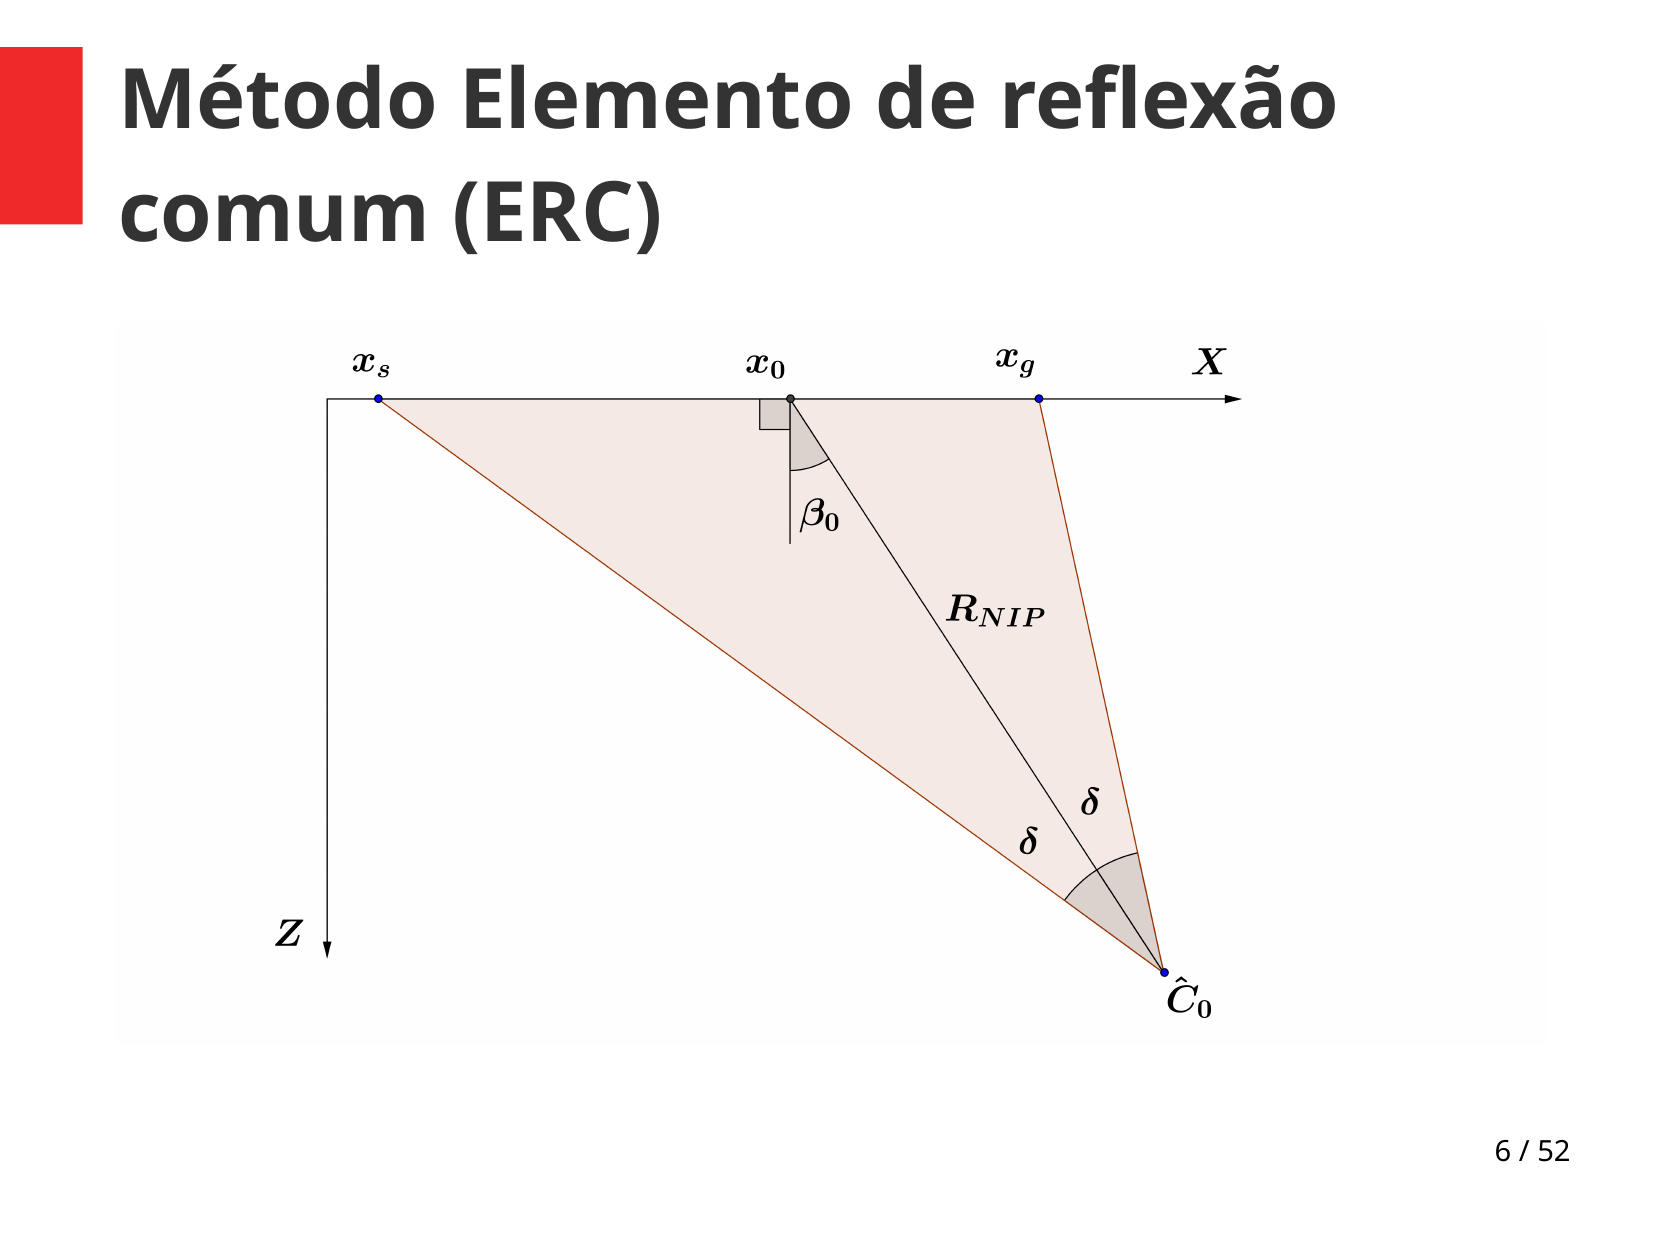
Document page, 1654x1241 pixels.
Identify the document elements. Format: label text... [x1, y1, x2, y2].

title Método Elemento de reflexão comum (ERC) [118, 49, 1571, 257]
picture [115, 321, 1548, 1045]
